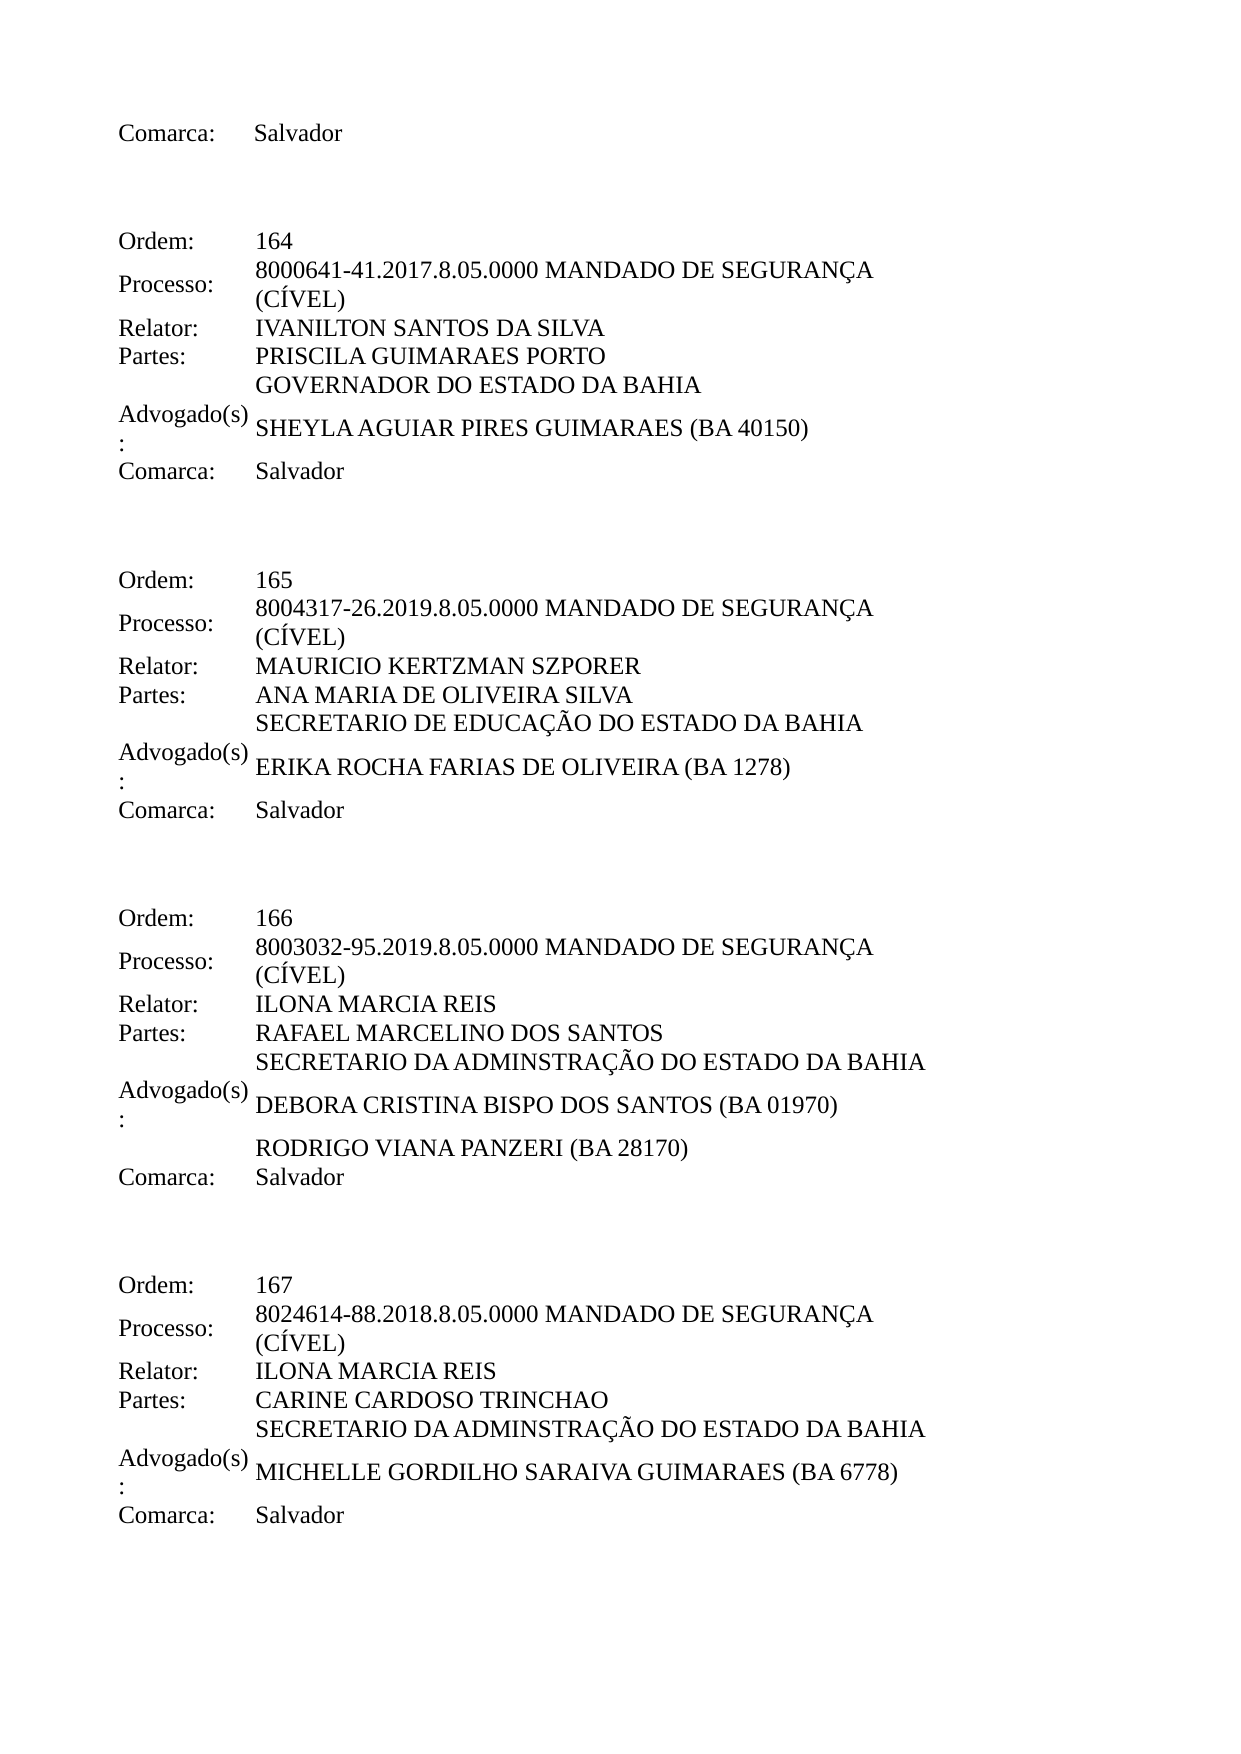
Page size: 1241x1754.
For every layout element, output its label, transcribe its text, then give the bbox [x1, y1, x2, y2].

table_cell Salvador [255, 1500, 969, 1529]
table_cell Advogado(s): [118, 399, 255, 456]
table_cell RAFAEL MARCELINO DOS SANTOS [255, 1018, 969, 1047]
table_cell MAURICIO KERTZMAN SZPORER [255, 651, 969, 680]
table_cell Advogado(s): [118, 1443, 255, 1500]
table_cell [118, 709, 255, 737]
table_cell [118, 1414, 255, 1443]
table_cell Relator: [118, 651, 255, 680]
table_header 166 [255, 903, 969, 932]
table_cell Processo: [118, 255, 255, 313]
table_cell IVANILTON SANTOS DA SILVA [255, 313, 969, 341]
table_cell Comarca: [118, 1500, 255, 1529]
table_cell 8003032-95.2019.8.05.0000 MANDADO DE SEGURANÇA (CÍVEL) [255, 932, 969, 989]
table_cell Processo: [118, 1299, 255, 1356]
table_cell DEBORA CRISTINA BISPO DOS SANTOS (BA 01970) [255, 1076, 969, 1133]
table_cell Comarca: [118, 1162, 255, 1191]
table_header 165 [255, 565, 969, 593]
table_cell Processo: [118, 594, 255, 651]
table_cell Comarca: [118, 456, 255, 485]
table_header Ordem: [118, 565, 255, 593]
table_cell Relator: [118, 313, 255, 341]
table_cell ILONA MARCIA REIS [255, 1356, 969, 1385]
table_header Ordem: [118, 226, 255, 255]
table_cell Partes: [118, 1385, 255, 1414]
table_cell SECRETARIO DA ADMINSTRAÇÃO DO ESTADO DA BAHIA [255, 1414, 969, 1443]
table_cell SHEYLA AGUIAR PIRES GUIMARAES (BA 40150) [255, 399, 969, 456]
table_cell CARINE CARDOSO TRINCHAO [255, 1385, 969, 1414]
table_cell Relator: [118, 989, 255, 1018]
table_cell ERIKA ROCHA FARIAS DE OLIVEIRA (BA 1278) [255, 737, 969, 795]
table_cell GOVERNADOR DO ESTADO DA BAHIA [255, 370, 969, 399]
table_cell Comarca: [118, 795, 255, 823]
table_cell 8000641-41.2017.8.05.0000 MANDADO DE SEGURANÇA (CÍVEL) [255, 255, 969, 313]
table_cell SECRETARIO DE EDUCAÇÃO DO ESTADO DA BAHIA [255, 709, 969, 737]
table_cell Processo: [118, 932, 255, 989]
table_cell [118, 1133, 255, 1162]
table_cell Partes: [118, 341, 255, 370]
table_header Ordem: [118, 1270, 255, 1299]
table_cell 8004317-26.2019.8.05.0000 MANDADO DE SEGURANÇA (CÍVEL) [255, 594, 969, 651]
table_cell Salvador [255, 456, 969, 485]
table_cell Comarca: [118, 118, 253, 147]
table_cell [118, 1047, 255, 1076]
table_cell Salvador [255, 1162, 969, 1191]
table_cell Partes: [118, 1018, 255, 1047]
table_cell Relator: [118, 1356, 255, 1385]
table_cell Salvador [254, 118, 1122, 147]
table_cell ILONA MARCIA REIS [255, 989, 969, 1018]
table_cell RODRIGO VIANA PANZERI (BA 28170) [255, 1133, 969, 1162]
table_header 167 [255, 1270, 969, 1299]
table_cell [118, 370, 255, 399]
table_cell Partes: [118, 680, 255, 708]
table_cell Advogado(s): [118, 737, 255, 795]
table_cell ANA MARIA DE OLIVEIRA SILVA [255, 680, 969, 708]
table_cell Advogado(s): [118, 1076, 255, 1133]
table_cell SECRETARIO DA ADMINSTRAÇÃO DO ESTADO DA BAHIA [255, 1047, 969, 1076]
table_cell PRISCILA GUIMARAES PORTO [255, 341, 969, 370]
table_header 164 [255, 226, 969, 255]
table_cell 8024614-88.2018.8.05.0000 MANDADO DE SEGURANÇA (CÍVEL) [255, 1299, 969, 1356]
table_cell MICHELLE GORDILHO SARAIVA GUIMARAES (BA 6778) [255, 1443, 969, 1500]
table_cell Salvador [255, 795, 969, 823]
table_header Ordem: [118, 903, 255, 932]
